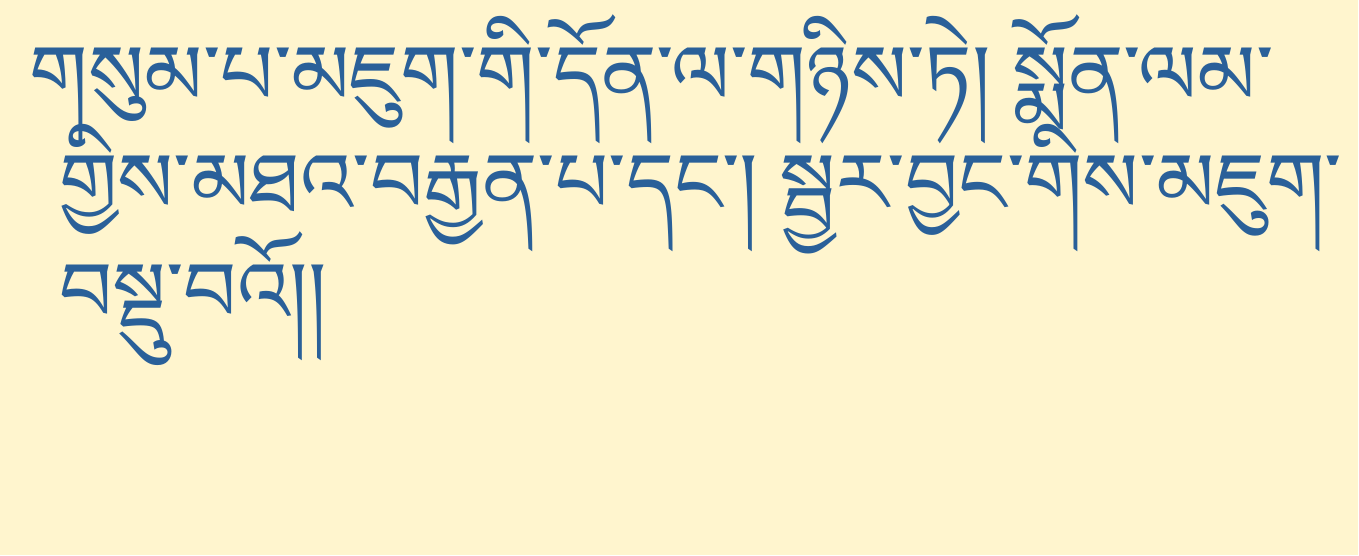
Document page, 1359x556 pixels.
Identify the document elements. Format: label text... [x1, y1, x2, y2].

text གསུམ་པ་མཇུག་གི་དོན་ལ་གཉིས་ཏེ། སྨོན་ལམ་གྱིས་མཐའ་བརྒྱན་པ་དང་། སྦྱར་བྱང་གིས་མཇུག་བསྡུ་བའོ།། [29, 29, 1346, 355]
